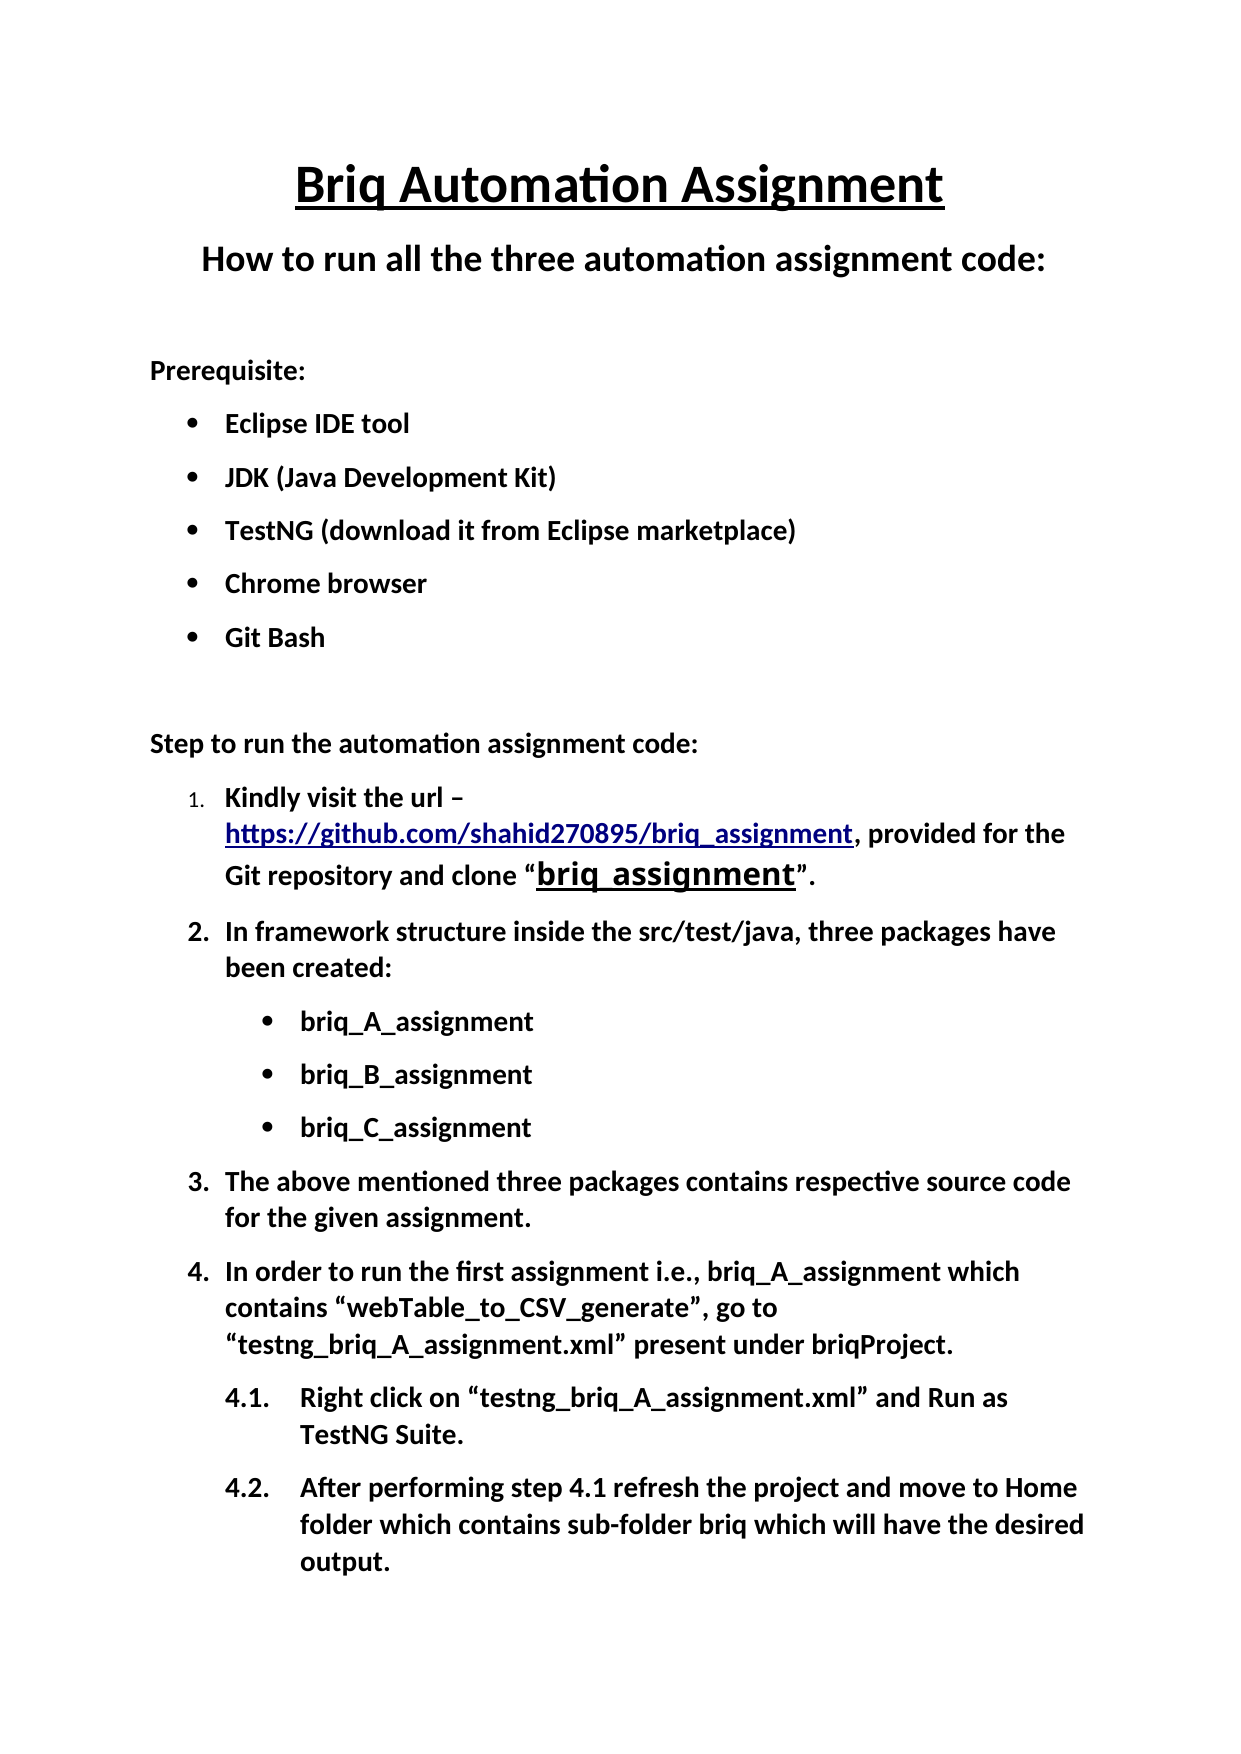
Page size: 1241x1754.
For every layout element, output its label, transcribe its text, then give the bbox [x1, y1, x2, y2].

list After performing step 4.1 refresh the project and move to Home folder which contains sub-folder briq which will have the desired output. [225, 1469, 1090, 1578]
text How to run all the three automation assignment code: [150, 235, 1090, 281]
list In order to run the first assignment i.e., briq_A_assignment which contains “webTable_to_CSV_generate”, go to “testng_briq_A_assignment.xml” present under briqProject. [187, 1253, 1090, 1362]
list Kindly visit the url – https://github.com/shahid270895/briq_assignment, provided for the Git repository and clone “briq_assignment”. [187, 779, 1090, 895]
list The above mentioned three packages contains respective source code for the given assignment. [187, 1163, 1090, 1235]
list briq_C_assignment [262, 1109, 1090, 1145]
text Step to run the automation assignment code: [150, 725, 1090, 761]
list Right click on “testng_briq_A_assignment.xml” and Run as TestNG Suite. [225, 1379, 1090, 1452]
text Briq Automation Assignment [150, 150, 1090, 216]
list Chrome browser [187, 565, 1090, 601]
text Prerequisite: [150, 352, 1090, 388]
list TestNG (download it from Eclipse marketplace) [187, 512, 1090, 548]
list briq_A_assignment [262, 1003, 1090, 1038]
list Git Bash [187, 619, 1090, 654]
list Eclipse IDE tool [187, 405, 1090, 441]
list JDK (Java Development Kit) [187, 459, 1090, 494]
list In framework structure inside the src/test/java, three packages have been created: [187, 913, 1090, 985]
list briq_B_assignment [262, 1056, 1090, 1092]
